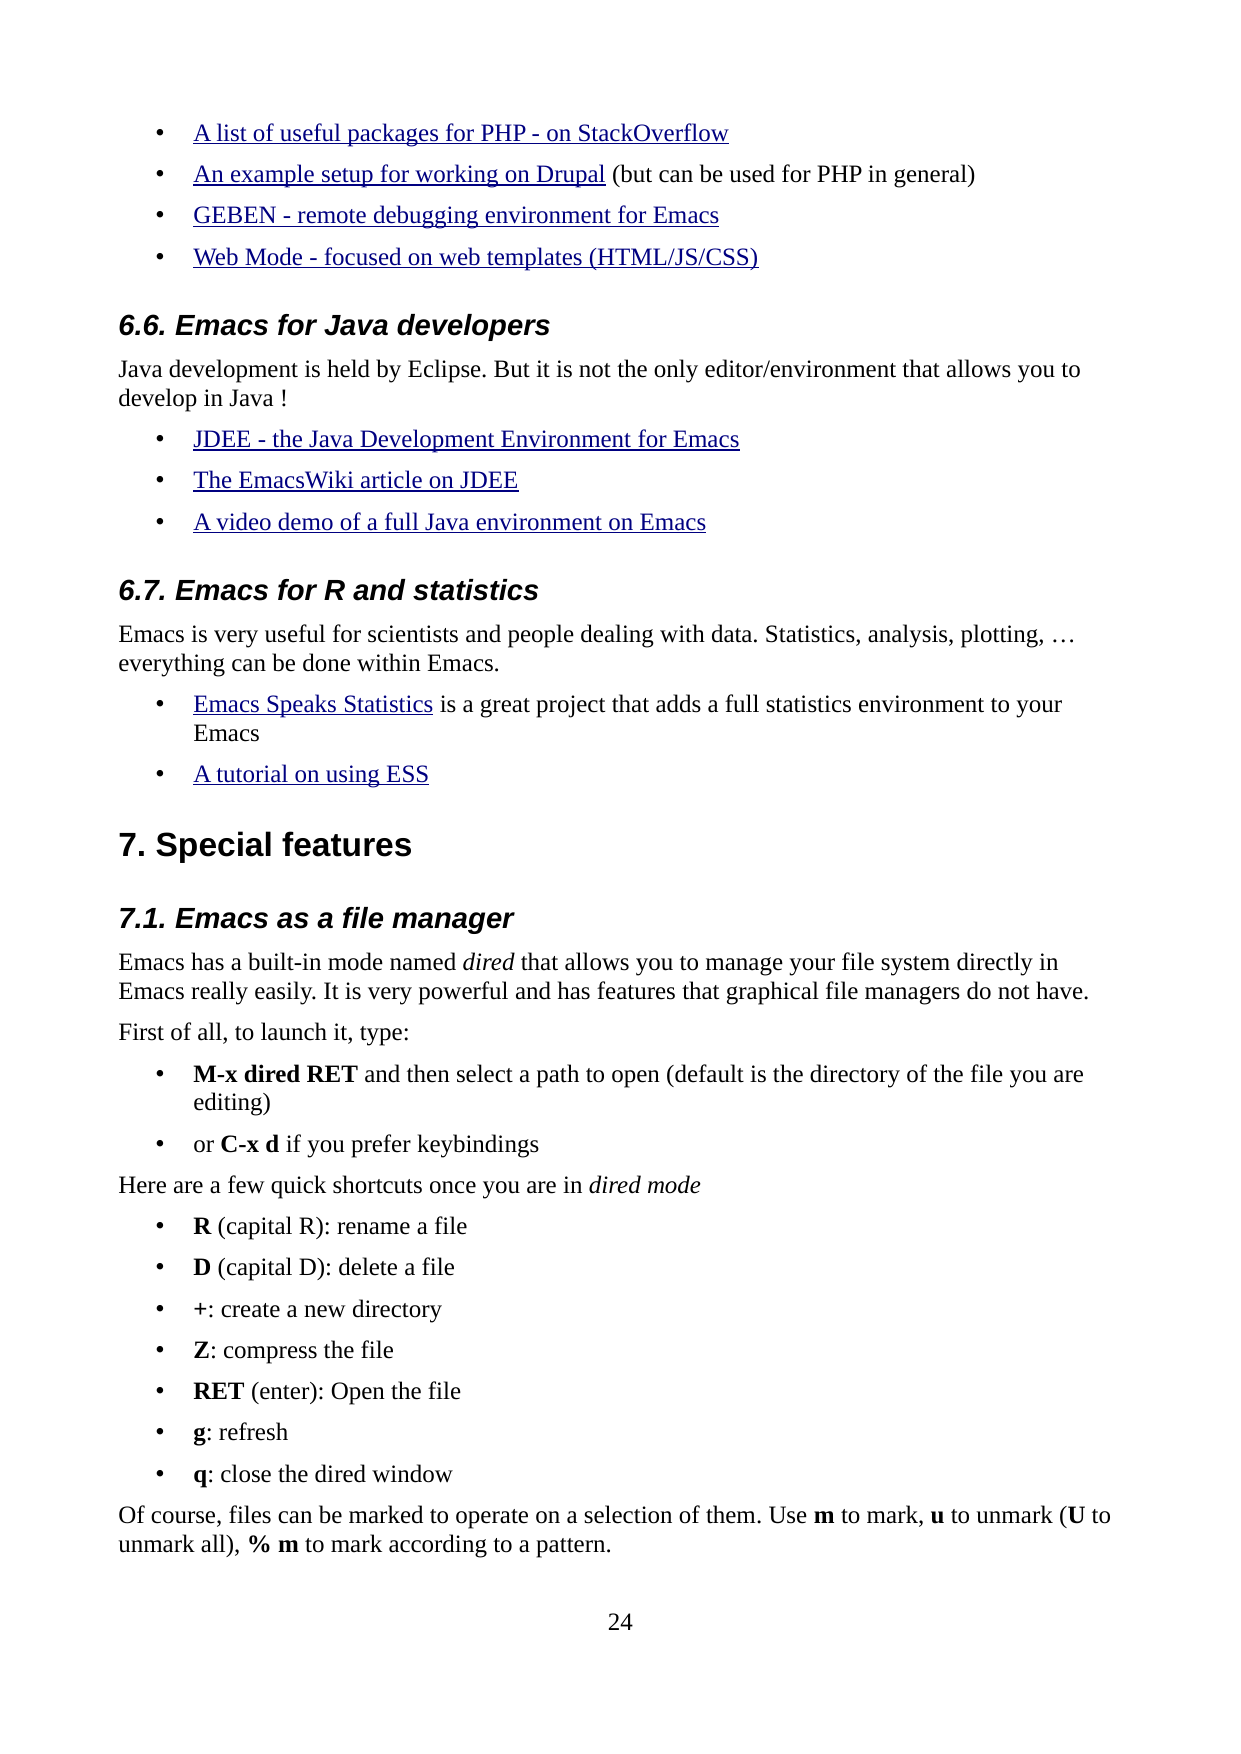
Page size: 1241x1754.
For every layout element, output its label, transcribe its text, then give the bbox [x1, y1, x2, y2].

list D (capital D): delete a file [156, 1252, 1122, 1281]
list The EmacsWiki article on JDEE [156, 465, 1122, 494]
list JDEE - the Java Development Environment for Emacs [156, 424, 1122, 453]
list Z: compress the file [156, 1335, 1122, 1364]
list Emacs Speaks Statistics is a great project that adds a full statistics environment to your Emacs [156, 689, 1122, 746]
subtitle Emacs for R and statistics [118, 573, 1122, 606]
text Emacs has a built-in mode named dired that allows you to manage your file system directly in Emacs really easily. It is very powerful and has features that graphical file managers do not have. [118, 947, 1122, 1005]
subtitle Emacs as a file manager [118, 901, 1122, 935]
list RET (enter): Open the file [156, 1376, 1122, 1405]
list R (capital R): rename a file [156, 1211, 1122, 1240]
list A tutorial on using ESS [156, 759, 1122, 788]
text Emacs is very useful for scientists and people dealing with data. Statistics, analysis, plotting, … everything can be done within Emacs. [118, 619, 1122, 676]
list An example setup for working on Drupal (but can be used for PHP in general) [156, 159, 1122, 188]
list g: refresh [156, 1417, 1122, 1446]
text First of all, to launch it, type: [118, 1017, 1122, 1046]
list M-x dired RET and then select a path to open (default is the directory of the file you are editing) [156, 1059, 1122, 1116]
subtitle Emacs for Java developers [118, 308, 1122, 342]
list q: close the dired window [156, 1459, 1122, 1487]
subtitle Special features [118, 825, 1122, 864]
text Java development is held by Eclipse. But it is not the only editor/environment that allows you to develop in Java ! [118, 354, 1122, 412]
list +: create a new directory [156, 1294, 1122, 1322]
list A list of useful packages for PHP - on StackOverflow [156, 118, 1122, 147]
text Here are a few quick shortcuts once you are in dired mode [118, 1170, 1122, 1199]
text Of course, files can be marked to operate on a selection of them. Use m to mark, u to unmark (U to unmark all), % m to mark according to a pattern. [118, 1500, 1122, 1557]
list GEBEN - remote debugging environment for Emacs [156, 201, 1122, 229]
list or C-x d if you prefer keybindings [156, 1129, 1122, 1157]
list Web Mode - focused on web templates (HTML/JS/CSS) [156, 242, 1122, 271]
list A video demo of a full Java environment on Emacs [156, 507, 1122, 535]
